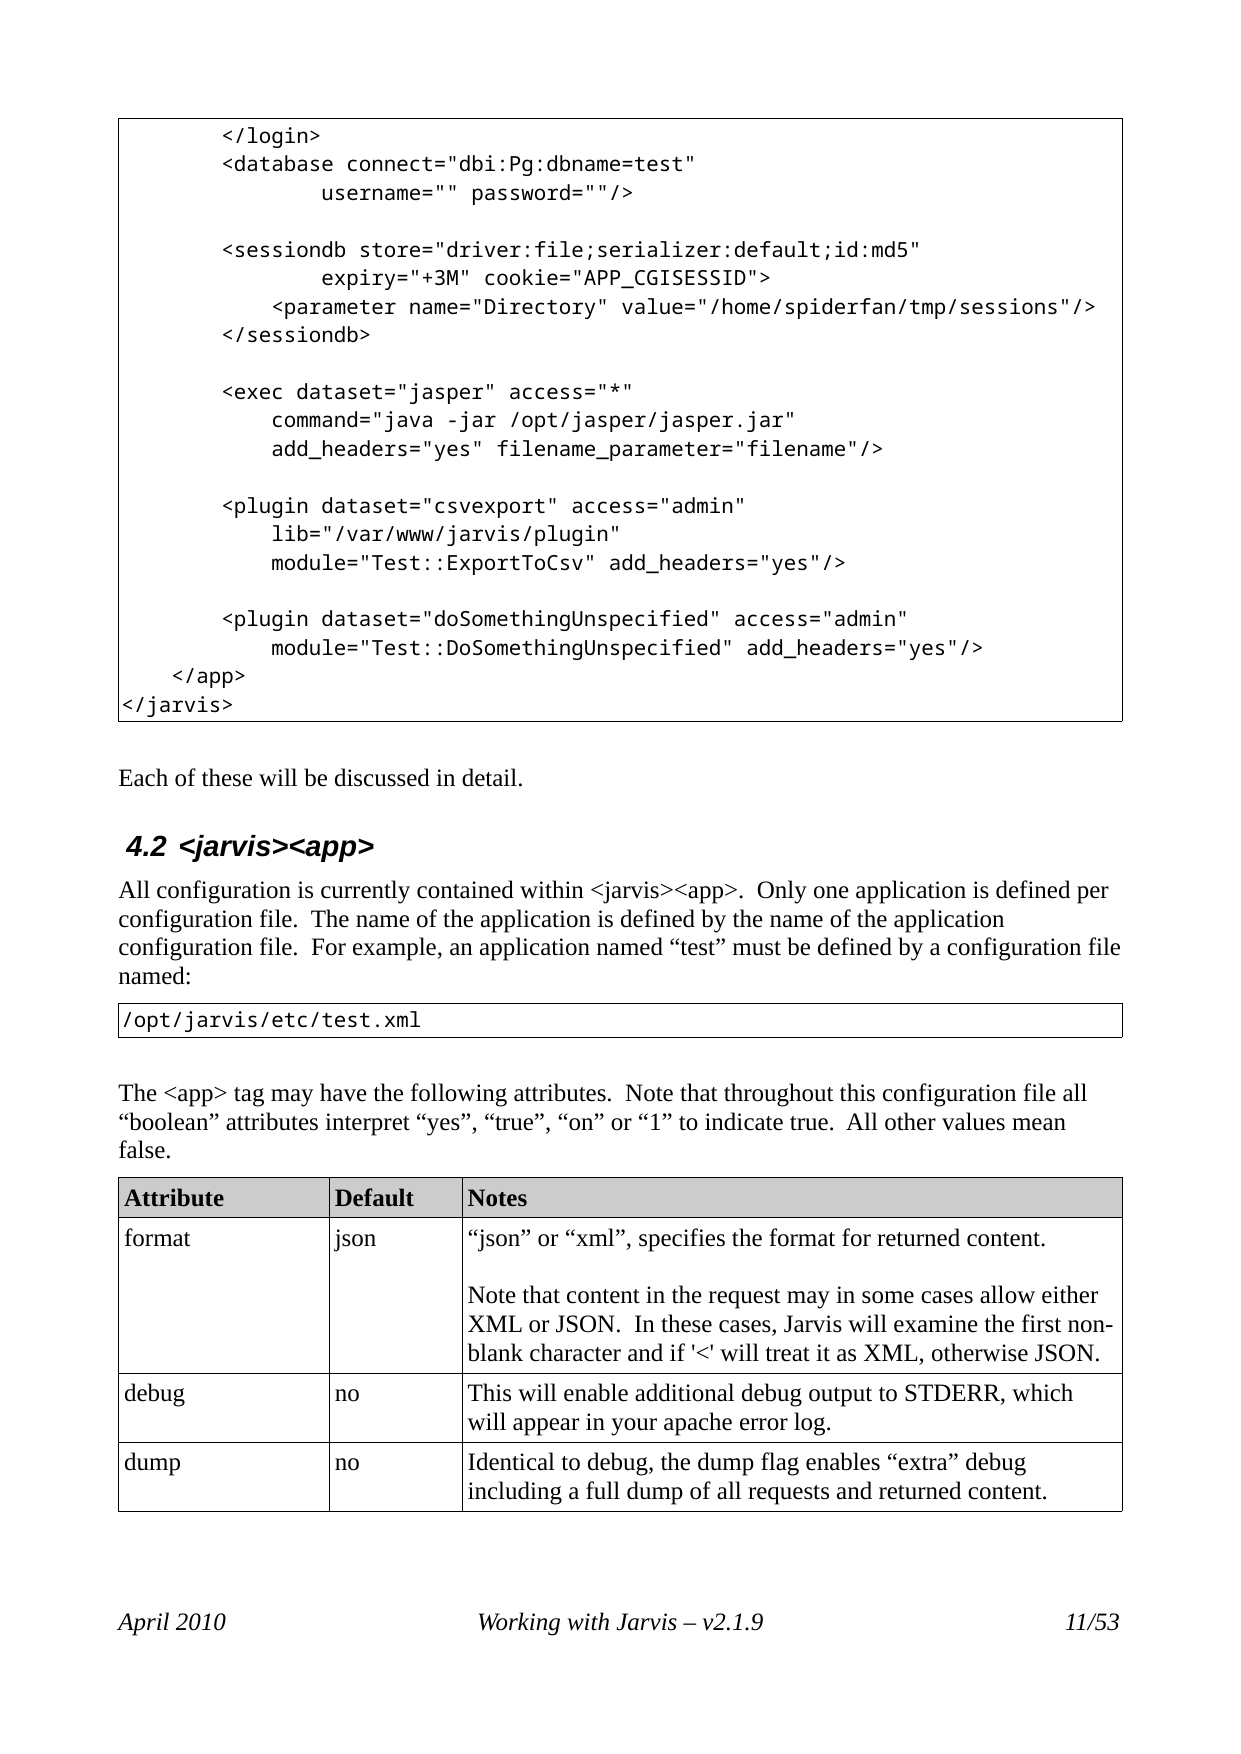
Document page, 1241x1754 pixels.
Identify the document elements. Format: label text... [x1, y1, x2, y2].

text </sessiondb> [119, 317, 1122, 349]
text <sessiondb store="driver:file;serializer:default;id:md5" [119, 232, 1122, 260]
text <exec dataset="jasper" access="*" [119, 374, 1122, 402]
text The <app> tag may have the following attributes. Note that throughout this configuration file all “boolean” attributes interpret “yes”, “true”, “on” or “1” to indicate true. All other values mean false. [118, 1078, 1122, 1164]
text Each of these will be discussed in detail. [118, 763, 1122, 791]
table_cell json [330, 1218, 462, 1372]
text All configuration is currently contained within <jarvis><app>. Only one application is defined per configuration file. The name of the application is defined by the name of the application configuration file. For example, an application named “test” must be defined by a configuration file named: [118, 875, 1122, 990]
text <plugin dataset="csvexport" access="admin" [119, 488, 1122, 516]
text <plugin dataset="doSomethingUnspecified" access="admin" [119, 602, 1122, 630]
table_cell debug [119, 1374, 329, 1442]
text </jarvis> [119, 687, 1122, 721]
text </login> [119, 119, 1122, 147]
table_header Notes [463, 1178, 1122, 1217]
table_cell format [119, 1218, 329, 1372]
text module="Test::ExportToCsv" add_headers="yes"/> [119, 545, 1122, 576]
text add_headers="yes" filename_parameter="filename"/> [119, 431, 1122, 462]
table_cell “json” or “xml”, specifies the format for returned content. Note that content in the request may in some cases allow either XML or JSON. In these cases, Jarvis will examine the first non-blank character and if '<' will treat it as XML, otherwise JSON. [463, 1218, 1122, 1372]
text username="" password=""/> [119, 175, 1122, 206]
table_header Default [330, 1178, 462, 1217]
table_cell dump [119, 1443, 329, 1511]
subtitle <jarvis><app> [118, 829, 1122, 862]
text <database connect="dbi:Pg:dbname=test" [119, 147, 1122, 175]
text </app> [119, 658, 1122, 687]
table_cell no [330, 1443, 462, 1511]
text expiry="+3M" cookie="APP_CGISESSID"> [119, 260, 1122, 289]
text module="Test::DoSomethingUnspecified" add_headers="yes"/> [119, 630, 1122, 658]
text lib="/var/www/jarvis/plugin" [119, 516, 1122, 545]
text <parameter name="Directory" value="/home/spiderfan/tmp/sessions"/> [119, 289, 1122, 317]
table_cell This will enable additional debug output to STDERR, which will appear in your apache error log. [463, 1374, 1122, 1442]
text command="java -jar /opt/jasper/jasper.jar" [119, 402, 1122, 431]
table_cell Identical to debug, the dump flag enables “extra” debug including a full dump of all requests and returned content. [463, 1443, 1122, 1511]
table_header Attribute [119, 1178, 329, 1217]
table_cell no [330, 1374, 462, 1442]
text /opt/jarvis/etc/test.xml [119, 1004, 1122, 1037]
